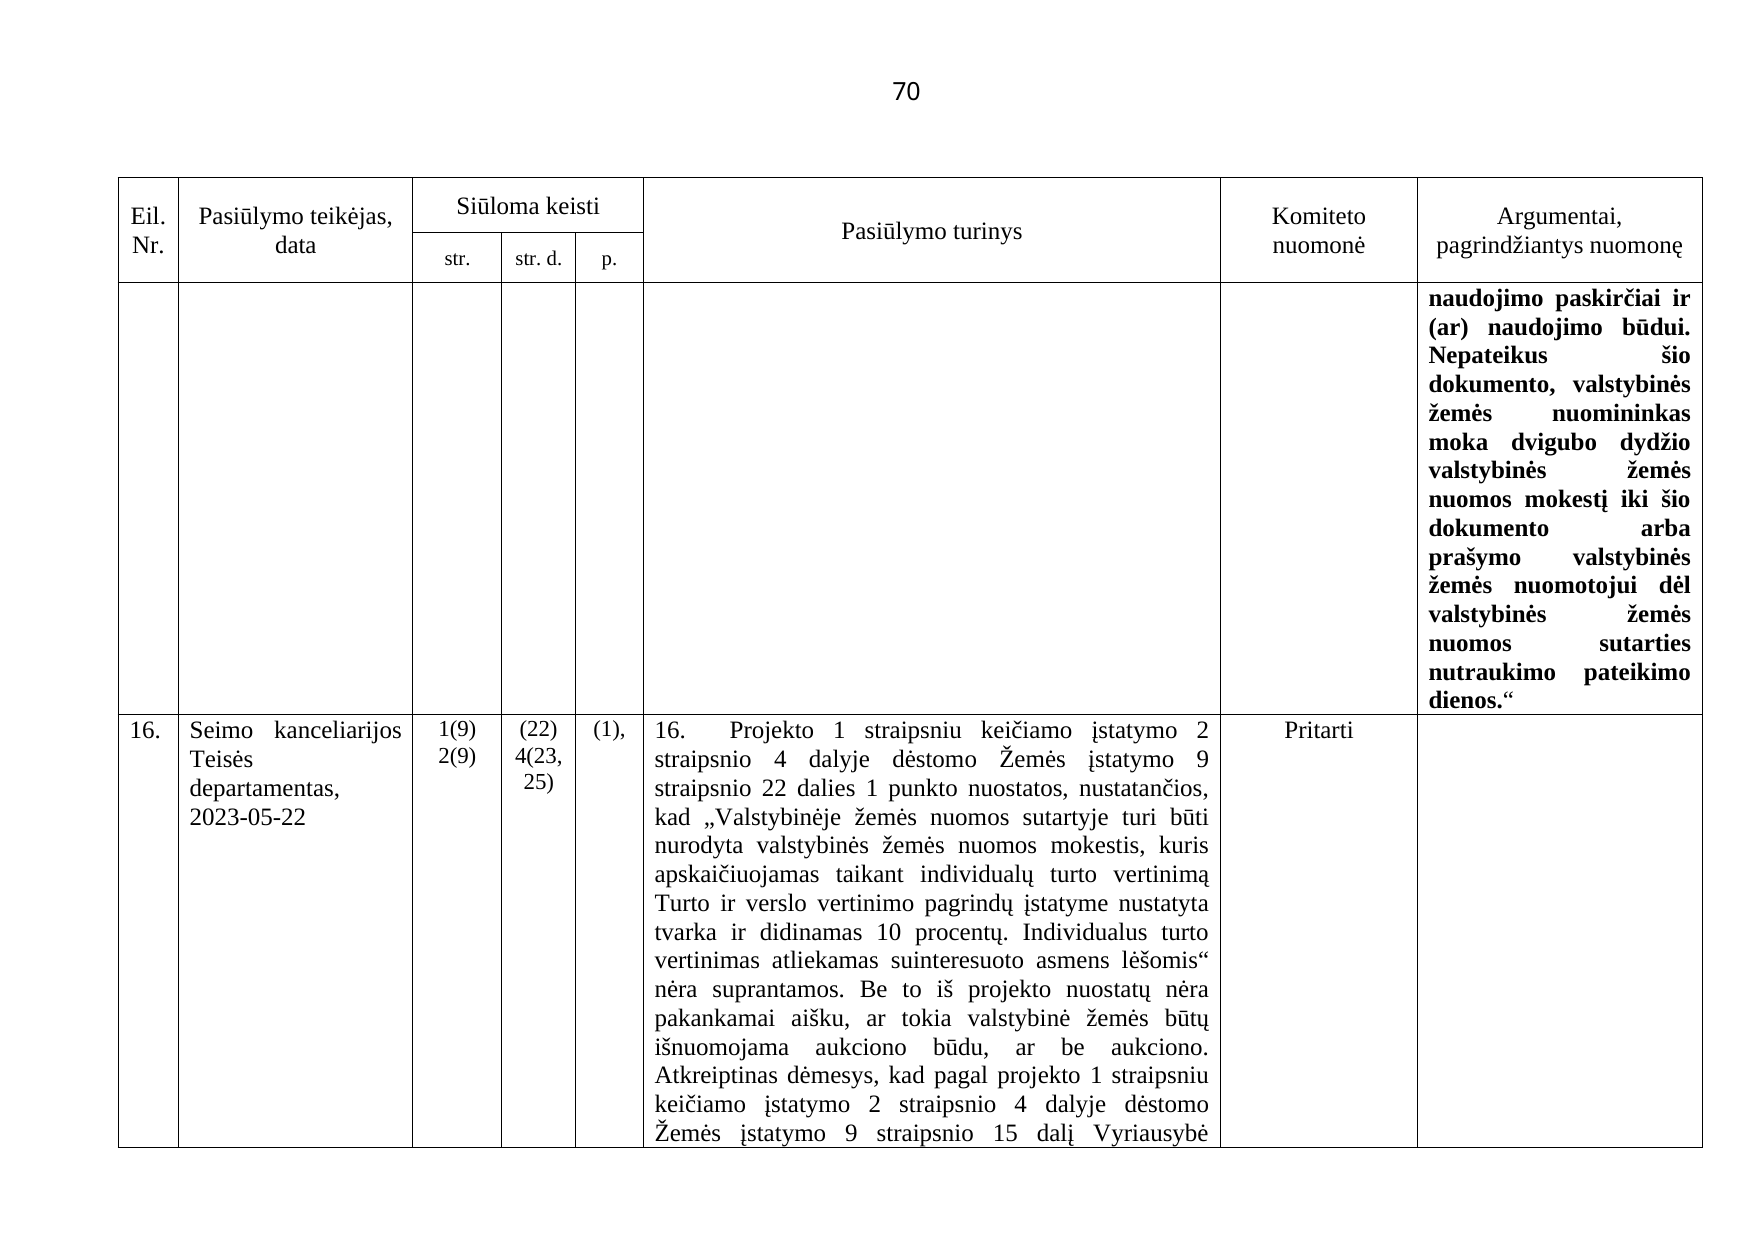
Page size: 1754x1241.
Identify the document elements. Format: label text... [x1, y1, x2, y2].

table_cell str. [413, 233, 501, 282]
table_cell naudojimo paskirčiai ir (ar) naudojimo būdui. Nepateikus šio dokumento, valstybinės žemės nuomininkas moka dvigubo dydžio valstybinės žemės nuomos mokestį iki šio dokumento arba prašymo valstybinės žemės nuomotojui dėl valstybinės žemės nuomos sutarties nutraukimo pateikimo dienos.“ [1418, 283, 1702, 714]
table_cell (1), [576, 715, 643, 1147]
table_cell [119, 283, 178, 714]
table_header Komiteto nuomonė [1221, 178, 1417, 282]
table_header Eil. Nr. [119, 178, 178, 282]
table_cell 1(9) 2(9) [413, 715, 501, 1147]
table_cell Pritarti [1221, 715, 1417, 1147]
table_header Argumentai, pagrindžiantys nuomonę [1418, 178, 1702, 282]
table_cell (22) 4(23, 25) [502, 715, 575, 1147]
table_header Siūloma keisti [413, 178, 643, 232]
table_cell [644, 283, 1220, 714]
table_cell [179, 283, 412, 714]
table_cell [1221, 283, 1417, 714]
table_cell [502, 283, 575, 714]
table_cell 16. Projekto 1 straipsniu keičiamo įstatymo 2 straipsnio 4 dalyje dėstomo Žemės įstatymo 9 straipsnio 22 dalies 1 punkto nuostatos, nustatančios, kad „Valstybinėje žemės nuomos sutartyje turi būti nurodyta valstybinės žemės nuomos mokestis, kuris apskaičiuojamas taikant individualų turto vertinimą Turto ir verslo vertinimo pagrindų įstatyme nustatyta tvarka ir didinamas 10 procentų. Individualus turto vertinimas atliekamas suinteresuoto asmens lėšomis“ nėra suprantamos. Be to iš projekto nuostatų nėra pakankamai aišku, ar tokia valstybinė žemės būtų išnuomojama aukciono būdu, ar be aukciono. Atkreiptinas dėmesys, kad pagal projekto 1 straipsniu keičiamo įstatymo 2 straipsnio 4 dalyje dėstomo Žemės įstatymo 9 straipsnio 15 dalį Vyriausybė [644, 715, 1220, 1147]
table_header Pasiūlymo turinys [644, 178, 1220, 282]
table_cell [1418, 715, 1702, 1147]
table_cell 16. [119, 715, 178, 1147]
table_cell p. [576, 233, 643, 282]
table_cell Seimo kanceliarijos Teisės departamentas, 2023-05-22 [179, 715, 412, 1147]
table_cell [413, 283, 501, 714]
table_cell [576, 283, 643, 714]
table_header Pasiūlymo teikėjas, data [179, 178, 412, 282]
table_cell str. d. [502, 233, 575, 282]
